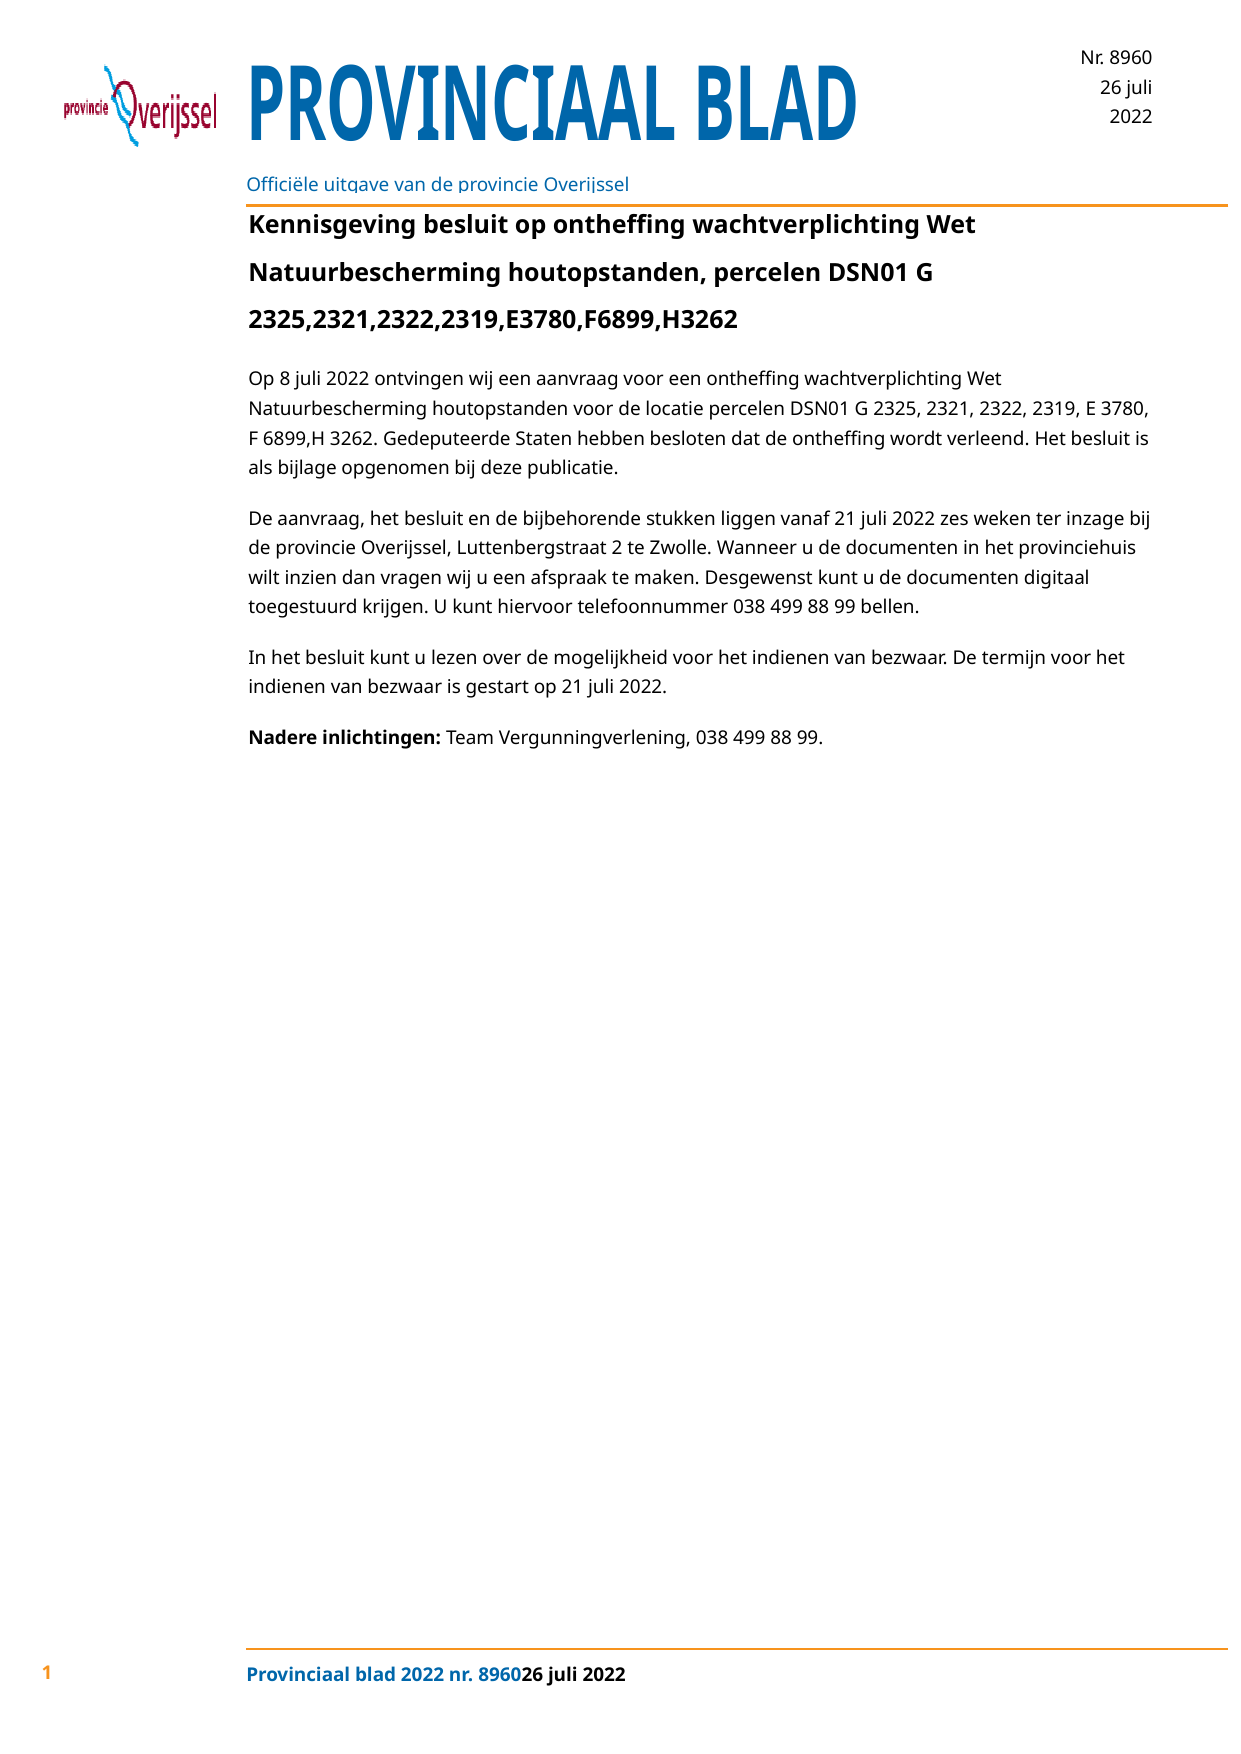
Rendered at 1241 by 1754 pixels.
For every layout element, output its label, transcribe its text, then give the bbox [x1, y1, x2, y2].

text Nadere inlichtingen: Team Vergunningverlening, 038 499 88 99. [248, 724, 1152, 749]
picture [41, 47, 231, 172]
text Op 8 juli 2022 ontvingen wij een aanvraag voor een ontheffing wachtverplichting Wet Natuurbescherming houtopstanden voor de locatie percelen DSN01 G 2325, 2321, 2322, 2319, E 3780, F 6899,H 3262. Gedeputeerde Staten hebben besloten dat de ontheffing wordt verleend. Het besluit is als bijlage opgenomen bij deze publicatie. [248, 366, 1152, 480]
text De aanvraag, het besluit en de bijbehorende stukken liggen vanaf 21 juli 2022 zes weken ter inzage bij de provincie Overijssel, Luttenbergstraat 2 te Zwolle. Wanneer u de documenten in het provinciehuis wilt inzien dan vragen wij u een afspraak te maken. Desgewenst kunt u de documenten digitaal toegestuurd krijgen. U kunt hiervoor telefoonnummer 038 499 88 99 bellen. [248, 505, 1152, 619]
text Kennisgeving besluit op ontheffing wachtverplichting Wet Natuurbescherming houtopstanden, percelen DSN01 G 2325,2321,2322,2319,E3780,F6899,H3262 [248, 207, 1152, 336]
text In het besluit kunt u lezen over de mogelijkheid voor het indienen van bezwaar. De termijn voor het indienen van bezwaar is gestart op 21 juli 2022. [248, 644, 1152, 699]
